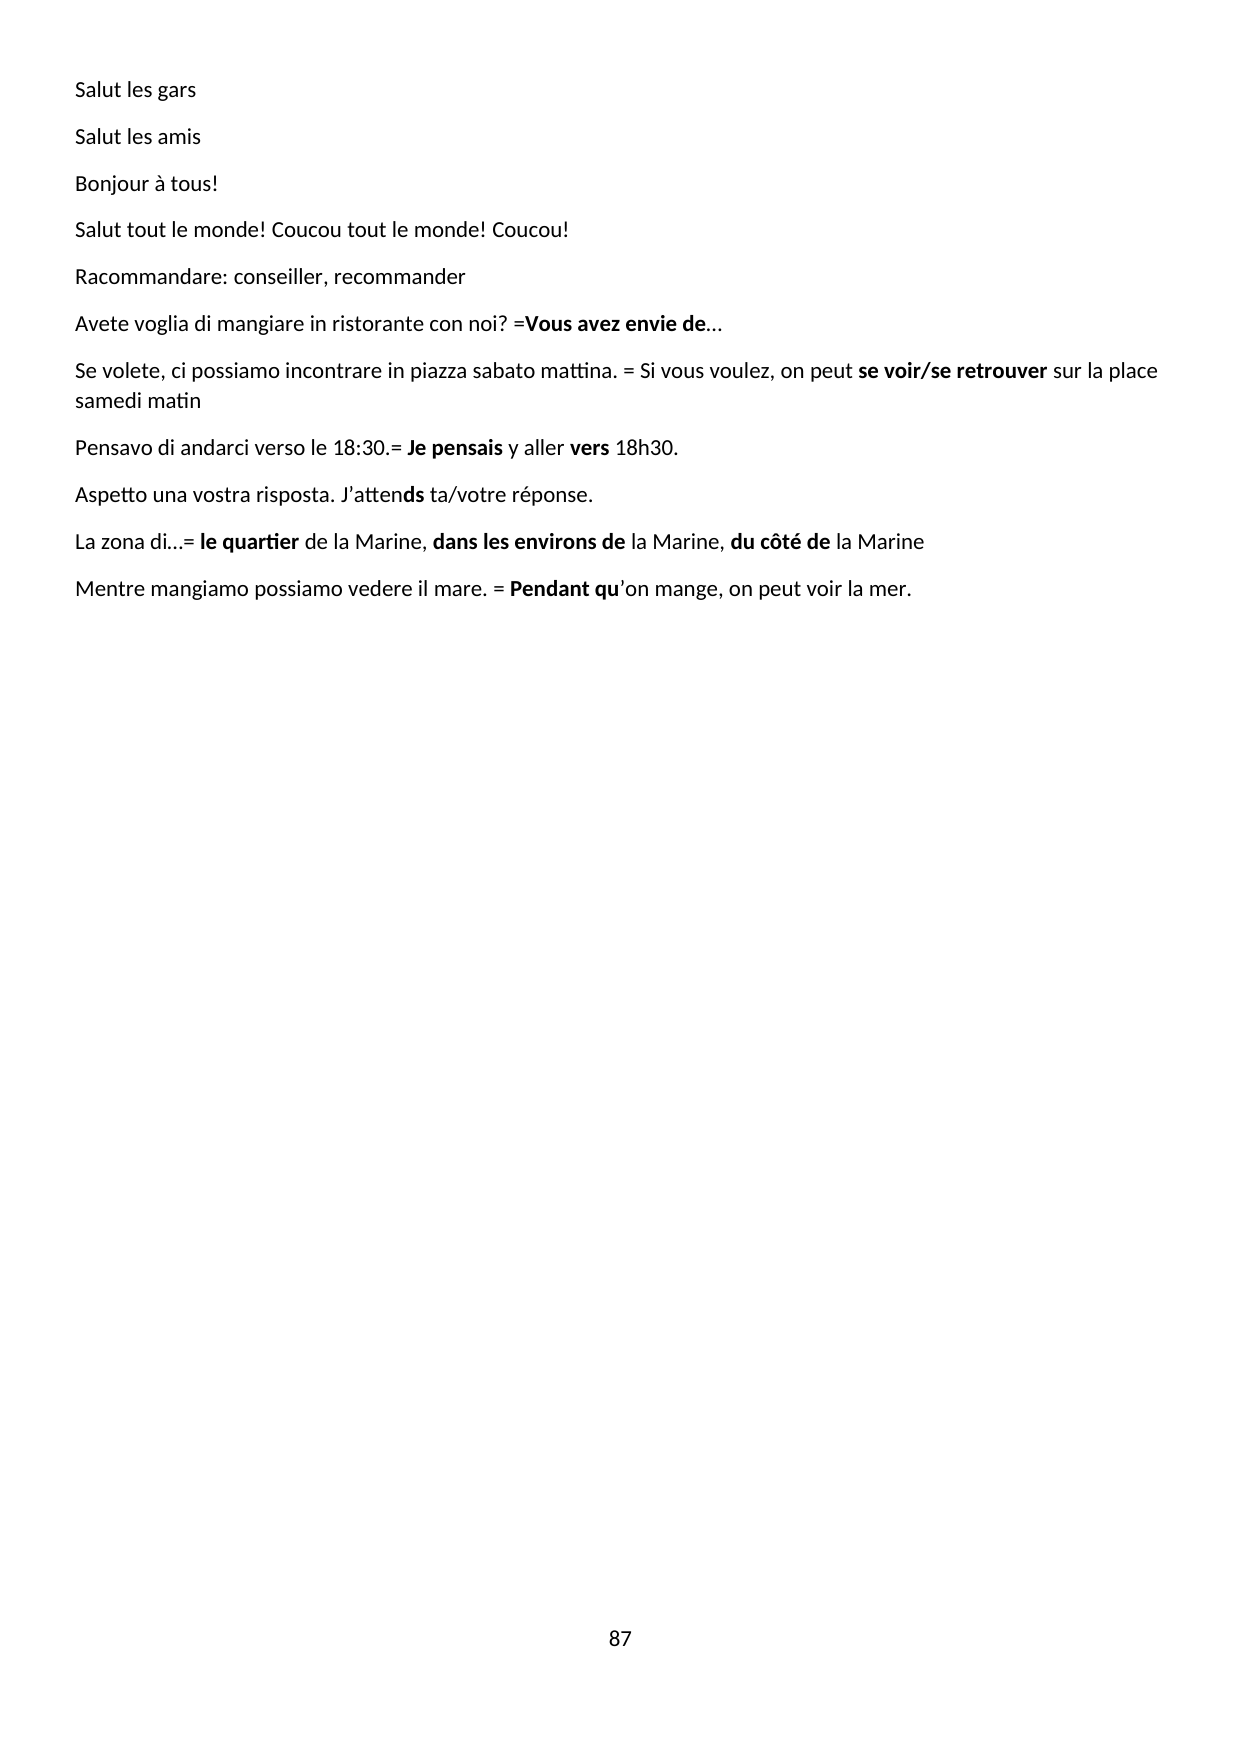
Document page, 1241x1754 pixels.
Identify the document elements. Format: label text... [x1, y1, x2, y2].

text Salut les amis [75, 122, 1165, 150]
text Mentre mangiamo possiamo vedere il mare. = Pendant qu’on mange, on peut voir la mer. [75, 574, 1165, 602]
text La zona di…= le quartier de la Marine, dans les environs de la Marine, du côté de la Marine [75, 527, 1165, 555]
text Avete voglia di mangiare in ristorante con noi? =Vous avez envie de… [75, 309, 1165, 337]
text Salut tout le monde! Coucou tout le monde! Coucou! [75, 216, 1165, 244]
text Bonjour à tous! [75, 169, 1165, 197]
text Salut les gars [75, 75, 1165, 103]
text Racommandare: conseiller, recommander [75, 262, 1165, 291]
text Pensavo di andarci verso le 18:30.= Je pensais y aller vers 18h30. [75, 433, 1165, 461]
text Se volete, ci possiamo incontrare in piazza sabato mattina. = Si vous voulez, on peut se voir/se retrouver sur la place samedi matin [75, 356, 1165, 414]
text Aspetto una vostra risposta. J’attends ta/votre réponse. [75, 480, 1165, 508]
